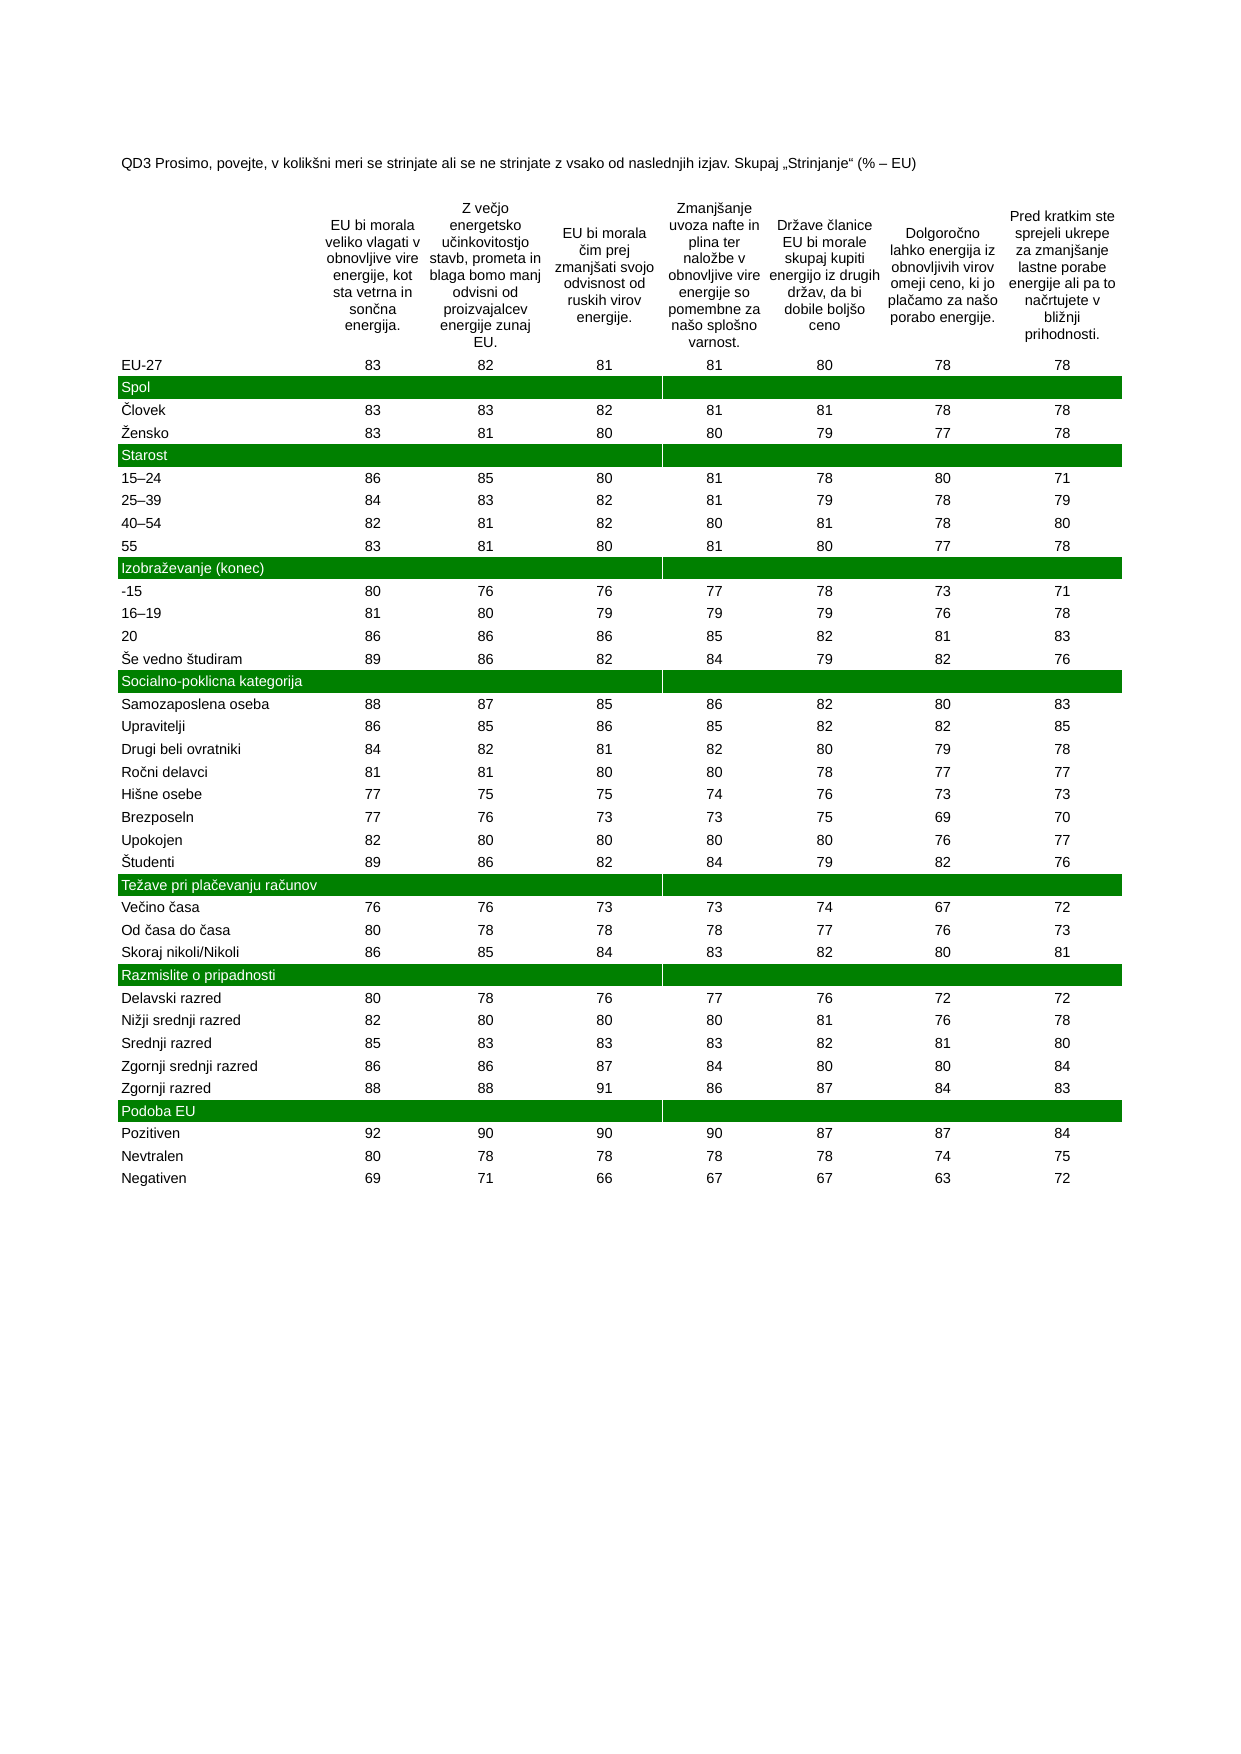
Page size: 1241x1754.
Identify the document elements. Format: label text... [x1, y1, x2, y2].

table_cell 73 [1002, 919, 1122, 941]
table_cell [766, 874, 883, 896]
table_cell 80 [766, 1054, 883, 1077]
table_cell 73 [1002, 783, 1122, 806]
table_cell 86 [321, 625, 424, 647]
table_cell 86 [424, 851, 546, 873]
table_cell [424, 964, 546, 986]
table_cell [321, 874, 424, 896]
table_cell 81 [766, 512, 883, 534]
table_cell Starost [118, 444, 321, 467]
table_cell 80 [546, 760, 662, 783]
table_cell 76 [424, 896, 546, 919]
table_cell 78 [766, 580, 883, 602]
table_cell 40–54 [118, 512, 321, 534]
table_cell 82 [321, 512, 424, 534]
table_cell Pred kratkim ste sprejeli ukrepe za zmanjšanje lastne porabe energije ali pa to načrtujete v bližnji prihodnosti. [1002, 197, 1122, 353]
table_cell 76 [766, 986, 883, 1009]
table_cell Nižji srednji razred [118, 1009, 321, 1032]
table_cell 76 [424, 580, 546, 602]
table_cell 83 [424, 489, 546, 512]
table_cell 85 [663, 715, 766, 738]
table_cell Drugi beli ovratniki [118, 738, 321, 760]
table_cell [546, 670, 662, 693]
table_cell 63 [883, 1167, 1002, 1190]
table_cell [546, 874, 662, 896]
table_cell 69 [321, 1167, 424, 1190]
table_cell [424, 557, 546, 579]
table_cell 86 [424, 1054, 546, 1077]
table_cell 81 [766, 399, 883, 421]
table_cell 25–39 [118, 489, 321, 512]
table_cell [766, 557, 883, 579]
table_cell 67 [766, 1167, 883, 1190]
table_cell 80 [663, 828, 766, 851]
table_cell [766, 670, 883, 693]
table_cell 85 [1002, 715, 1122, 738]
table_cell 80 [321, 986, 424, 1009]
table_cell [546, 557, 662, 579]
table_cell 75 [766, 806, 883, 828]
table_cell 83 [424, 1032, 546, 1054]
table_cell [1002, 444, 1122, 467]
table_cell 79 [1002, 489, 1122, 512]
table_cell 82 [766, 715, 883, 738]
table_cell 78 [1002, 1009, 1122, 1032]
table_cell 77 [321, 806, 424, 828]
table_cell Zmanjšanje uvoza nafte in plina ter naložbe v obnovljive vire energije so pomembne za našo splošno varnost. [663, 197, 766, 353]
table_cell [546, 964, 662, 986]
table_cell 80 [663, 760, 766, 783]
table_cell 82 [766, 941, 883, 964]
table_cell Zgornji srednji razred [118, 1054, 321, 1077]
table_cell 83 [321, 534, 424, 557]
table_cell 78 [424, 919, 546, 941]
table_cell 80 [883, 941, 1002, 964]
table_cell 74 [766, 896, 883, 919]
table_cell [883, 964, 1002, 986]
table_cell [424, 874, 546, 896]
table_cell 82 [546, 648, 662, 670]
table_cell 80 [1002, 512, 1122, 534]
table_cell 70 [1002, 806, 1122, 828]
table_cell 84 [1002, 1122, 1122, 1145]
table_cell 78 [883, 354, 1002, 376]
table_cell 87 [546, 1054, 662, 1077]
table_cell 78 [424, 1145, 546, 1167]
table_cell Spol [118, 376, 321, 399]
table_cell 77 [1002, 760, 1122, 783]
table_cell 80 [321, 1145, 424, 1167]
table_cell Človek [118, 399, 321, 421]
table_cell 66 [546, 1167, 662, 1190]
table_cell 76 [546, 580, 662, 602]
table_cell 83 [424, 399, 546, 421]
table_cell 81 [424, 421, 546, 444]
table_cell [1002, 174, 1122, 197]
table_cell 78 [663, 1145, 766, 1167]
table_cell 86 [546, 625, 662, 647]
table_cell Socialno-poklicna kategorija [118, 670, 321, 693]
table_cell [118, 174, 321, 197]
table_cell 86 [321, 467, 424, 489]
table_cell 85 [546, 693, 662, 715]
table_cell 88 [321, 1077, 424, 1099]
table_cell 15–24 [118, 467, 321, 489]
table_cell Pozitiven [118, 1122, 321, 1145]
table_cell 78 [1002, 399, 1122, 421]
table_cell [883, 557, 1002, 579]
table_cell 84 [663, 648, 766, 670]
table_cell [766, 444, 883, 467]
table_cell 86 [663, 693, 766, 715]
table_cell 77 [883, 760, 1002, 783]
table_cell 83 [321, 399, 424, 421]
table_cell 79 [766, 489, 883, 512]
table_cell 85 [424, 467, 546, 489]
table_cell 72 [883, 986, 1002, 1009]
table_cell 90 [663, 1122, 766, 1145]
table_cell 78 [766, 467, 883, 489]
table_cell 80 [663, 1009, 766, 1032]
table_cell Podoba EU [118, 1100, 321, 1122]
table_cell 86 [546, 715, 662, 738]
table_cell 87 [766, 1077, 883, 1099]
table_cell [883, 376, 1002, 399]
table_cell Zgornji razred [118, 1077, 321, 1099]
table_cell Upokojen [118, 828, 321, 851]
table_cell 80 [424, 602, 546, 625]
table_cell [1002, 557, 1122, 579]
table_cell [766, 376, 883, 399]
table_cell EU bi morala veliko vlagati v obnovljive vire energije, kot sta vetrna in sončna energija. [321, 197, 424, 353]
table_cell 76 [883, 602, 1002, 625]
table_cell 81 [1002, 941, 1122, 964]
table_cell Samozaposlena oseba [118, 693, 321, 715]
table_cell [321, 557, 424, 579]
table_cell Brezposeln [118, 806, 321, 828]
table_cell 77 [1002, 828, 1122, 851]
table_cell 82 [546, 489, 662, 512]
table_cell Z večjo energetsko učinkovitostjo stavb, prometa in blaga bomo manj odvisni od proizvajalcev energije zunaj EU. [424, 197, 546, 353]
table_cell 85 [424, 715, 546, 738]
table_cell 83 [1002, 1077, 1122, 1099]
table_cell -15 [118, 580, 321, 602]
table_cell 81 [766, 1009, 883, 1032]
table_cell 83 [321, 421, 424, 444]
table_cell 79 [663, 602, 766, 625]
table_cell 80 [766, 534, 883, 557]
table_cell [663, 874, 766, 896]
table_cell 91 [546, 1077, 662, 1099]
table_cell 81 [424, 760, 546, 783]
table_cell [424, 670, 546, 693]
table_cell 79 [766, 421, 883, 444]
table_cell 77 [663, 986, 766, 1009]
table_cell [546, 174, 662, 197]
table_cell 82 [766, 625, 883, 647]
table_cell 16–19 [118, 602, 321, 625]
table_cell Izobraževanje (konec) [118, 557, 321, 579]
table_cell [1002, 874, 1122, 896]
table_cell 78 [766, 1145, 883, 1167]
table_cell [321, 1100, 424, 1122]
table_cell 80 [546, 1009, 662, 1032]
table_cell 86 [663, 1077, 766, 1099]
table_cell [883, 444, 1002, 467]
table_cell Razmislite o pripadnosti [118, 964, 321, 986]
table_cell 75 [424, 783, 546, 806]
table_cell 82 [883, 648, 1002, 670]
table_cell 73 [546, 806, 662, 828]
table_cell 73 [546, 896, 662, 919]
table_cell 75 [1002, 1145, 1122, 1167]
table_cell 80 [766, 354, 883, 376]
table_cell 84 [1002, 1054, 1122, 1077]
table_cell 83 [1002, 625, 1122, 647]
table_cell 74 [663, 783, 766, 806]
table_cell 73 [663, 896, 766, 919]
table_cell Ročni delavci [118, 760, 321, 783]
table_cell [546, 1100, 662, 1122]
table_header QD3 Prosimo, povejte, v kolikšni meri se strinjate ali se ne strinjate z vsako od naslednjih izjav. Skupaj „Strinjanje“ (% – EU) [118, 152, 1122, 174]
table_cell 73 [663, 806, 766, 828]
table_cell [1002, 376, 1122, 399]
table_cell 88 [321, 693, 424, 715]
table_cell [321, 376, 424, 399]
table_cell 84 [321, 738, 424, 760]
table_cell 81 [663, 534, 766, 557]
table_cell 90 [424, 1122, 546, 1145]
table_cell 80 [424, 1009, 546, 1032]
table_cell 80 [321, 580, 424, 602]
table_cell EU bi morala čim prej zmanjšati svojo odvisnost od ruskih virov energije. [546, 197, 662, 353]
table_cell 83 [663, 1032, 766, 1054]
table_cell 55 [118, 534, 321, 557]
table_cell [546, 444, 662, 467]
table_cell 86 [321, 1054, 424, 1077]
table_cell 82 [321, 1009, 424, 1032]
table_cell Srednji razred [118, 1032, 321, 1054]
table_cell 79 [883, 738, 1002, 760]
table_cell 86 [321, 715, 424, 738]
table_cell 80 [663, 512, 766, 534]
table_cell 76 [883, 1009, 1002, 1032]
table_cell [1002, 1100, 1122, 1122]
table_cell 80 [546, 534, 662, 557]
table_cell 72 [1002, 896, 1122, 919]
table_cell 80 [766, 738, 883, 760]
table_cell 80 [546, 467, 662, 489]
table_cell Večino časa [118, 896, 321, 919]
table_cell 81 [321, 602, 424, 625]
table_cell [663, 964, 766, 986]
table_cell 78 [1002, 602, 1122, 625]
table_cell 72 [1002, 1167, 1122, 1190]
table_cell 83 [321, 354, 424, 376]
table_cell Težave pri plačevanju računov [118, 874, 321, 896]
table_cell 76 [766, 783, 883, 806]
table_cell [424, 1100, 546, 1122]
table_cell 69 [883, 806, 1002, 828]
table_cell 86 [424, 625, 546, 647]
table_cell 85 [321, 1032, 424, 1054]
table_cell 81 [663, 354, 766, 376]
table_cell 81 [424, 534, 546, 557]
table_cell Študenti [118, 851, 321, 873]
table_cell 82 [766, 693, 883, 715]
table_cell 80 [883, 1054, 1002, 1077]
table_cell 78 [883, 512, 1002, 534]
table_cell 67 [883, 896, 1002, 919]
table_cell 89 [321, 851, 424, 873]
table_cell 67 [663, 1167, 766, 1190]
table_cell 80 [1002, 1032, 1122, 1054]
table_cell 79 [766, 602, 883, 625]
table_cell 77 [766, 919, 883, 941]
table_cell 81 [883, 625, 1002, 647]
table_cell 80 [546, 828, 662, 851]
table_cell 87 [766, 1122, 883, 1145]
table_cell 80 [883, 467, 1002, 489]
table_cell Hišne osebe [118, 783, 321, 806]
table_cell 84 [663, 851, 766, 873]
table_cell [766, 174, 883, 197]
table_cell 82 [321, 828, 424, 851]
table_cell 71 [1002, 467, 1122, 489]
table_cell 78 [1002, 354, 1122, 376]
table_cell 87 [424, 693, 546, 715]
table_cell 77 [321, 783, 424, 806]
table_cell 76 [883, 828, 1002, 851]
table_cell [663, 376, 766, 399]
table_cell 80 [883, 693, 1002, 715]
table_cell 84 [663, 1054, 766, 1077]
table_cell 78 [1002, 738, 1122, 760]
table_cell 84 [883, 1077, 1002, 1099]
table_cell 83 [663, 941, 766, 964]
table_cell 83 [1002, 693, 1122, 715]
table_cell [883, 174, 1002, 197]
table_cell 82 [883, 851, 1002, 873]
table_cell [118, 197, 321, 353]
table_cell [321, 964, 424, 986]
table_cell 86 [321, 941, 424, 964]
table_cell 78 [883, 399, 1002, 421]
table_cell 78 [546, 1145, 662, 1167]
table_cell 71 [1002, 580, 1122, 602]
table_cell 88 [424, 1077, 546, 1099]
table_cell 82 [424, 354, 546, 376]
table_cell 78 [663, 919, 766, 941]
table_cell 81 [546, 354, 662, 376]
table_cell 81 [424, 512, 546, 534]
table_cell 82 [546, 851, 662, 873]
table_cell 74 [883, 1145, 1002, 1167]
table_cell 78 [1002, 534, 1122, 557]
table_cell 80 [663, 421, 766, 444]
table_cell 79 [766, 648, 883, 670]
table_cell Nevtralen [118, 1145, 321, 1167]
table_cell EU-27 [118, 354, 321, 376]
table_cell [1002, 670, 1122, 693]
table_cell 82 [766, 1032, 883, 1054]
table_cell 82 [883, 715, 1002, 738]
table_cell 76 [883, 919, 1002, 941]
table_cell 79 [766, 851, 883, 873]
table_cell Skoraj nikoli/Nikoli [118, 941, 321, 964]
table_cell 76 [1002, 851, 1122, 873]
table_cell Dolgoročno lahko energija iz obnovljivih virov omeji ceno, ki jo plačamo za našo porabo energije. [883, 197, 1002, 353]
table_cell 80 [424, 828, 546, 851]
table_cell [424, 174, 546, 197]
table_cell 76 [546, 986, 662, 1009]
table_cell Žensko [118, 421, 321, 444]
table_cell 82 [424, 738, 546, 760]
table_cell Negativen [118, 1167, 321, 1190]
table_cell 84 [321, 489, 424, 512]
table_cell 20 [118, 625, 321, 647]
table_cell 80 [321, 919, 424, 941]
table_cell 75 [546, 783, 662, 806]
table_cell [663, 174, 766, 197]
table_cell 78 [766, 760, 883, 783]
table_cell 78 [883, 489, 1002, 512]
table_cell Od časa do časa [118, 919, 321, 941]
table_cell 78 [424, 986, 546, 1009]
table_cell 81 [663, 489, 766, 512]
table_cell 81 [663, 467, 766, 489]
table_cell Upravitelji [118, 715, 321, 738]
table_cell 82 [546, 399, 662, 421]
table_cell [546, 376, 662, 399]
table_cell 76 [1002, 648, 1122, 670]
table_cell 86 [424, 648, 546, 670]
table_cell [663, 670, 766, 693]
table_cell [883, 670, 1002, 693]
table_cell 84 [546, 941, 662, 964]
table_cell [663, 557, 766, 579]
table_cell [663, 444, 766, 467]
table_cell 89 [321, 648, 424, 670]
table_cell 82 [663, 738, 766, 760]
table_cell 80 [546, 421, 662, 444]
table_cell 71 [424, 1167, 546, 1190]
table_cell 77 [883, 421, 1002, 444]
table_cell 79 [546, 602, 662, 625]
table_cell 76 [321, 896, 424, 919]
table_cell [424, 376, 546, 399]
table_cell Delavski razred [118, 986, 321, 1009]
table_cell 81 [883, 1032, 1002, 1054]
table_cell 78 [1002, 421, 1122, 444]
table_cell 78 [546, 919, 662, 941]
table_cell 87 [883, 1122, 1002, 1145]
table_cell 81 [321, 760, 424, 783]
table_cell Države članice EU bi morale skupaj kupiti energijo iz drugih držav, da bi dobile boljšo ceno [766, 197, 883, 353]
table_cell [1002, 964, 1122, 986]
table_cell 85 [424, 941, 546, 964]
table_cell 85 [663, 625, 766, 647]
table_cell 72 [1002, 986, 1122, 1009]
table_cell 80 [766, 828, 883, 851]
table_cell 90 [546, 1122, 662, 1145]
table_cell 83 [546, 1032, 662, 1054]
table_cell [424, 444, 546, 467]
table_cell 73 [883, 580, 1002, 602]
table_cell 81 [663, 399, 766, 421]
table_cell [321, 670, 424, 693]
table_cell [883, 874, 1002, 896]
table_cell 73 [883, 783, 1002, 806]
table_cell Še vedno študiram [118, 648, 321, 670]
table_cell [663, 1100, 766, 1122]
table_cell 77 [883, 534, 1002, 557]
table_cell 82 [546, 512, 662, 534]
table_cell [321, 444, 424, 467]
table_cell [321, 174, 424, 197]
table_cell 77 [663, 580, 766, 602]
table_cell [766, 1100, 883, 1122]
table_cell 92 [321, 1122, 424, 1145]
table_cell 81 [546, 738, 662, 760]
table_cell 76 [424, 806, 546, 828]
table_cell [766, 964, 883, 986]
table_cell [883, 1100, 1002, 1122]
